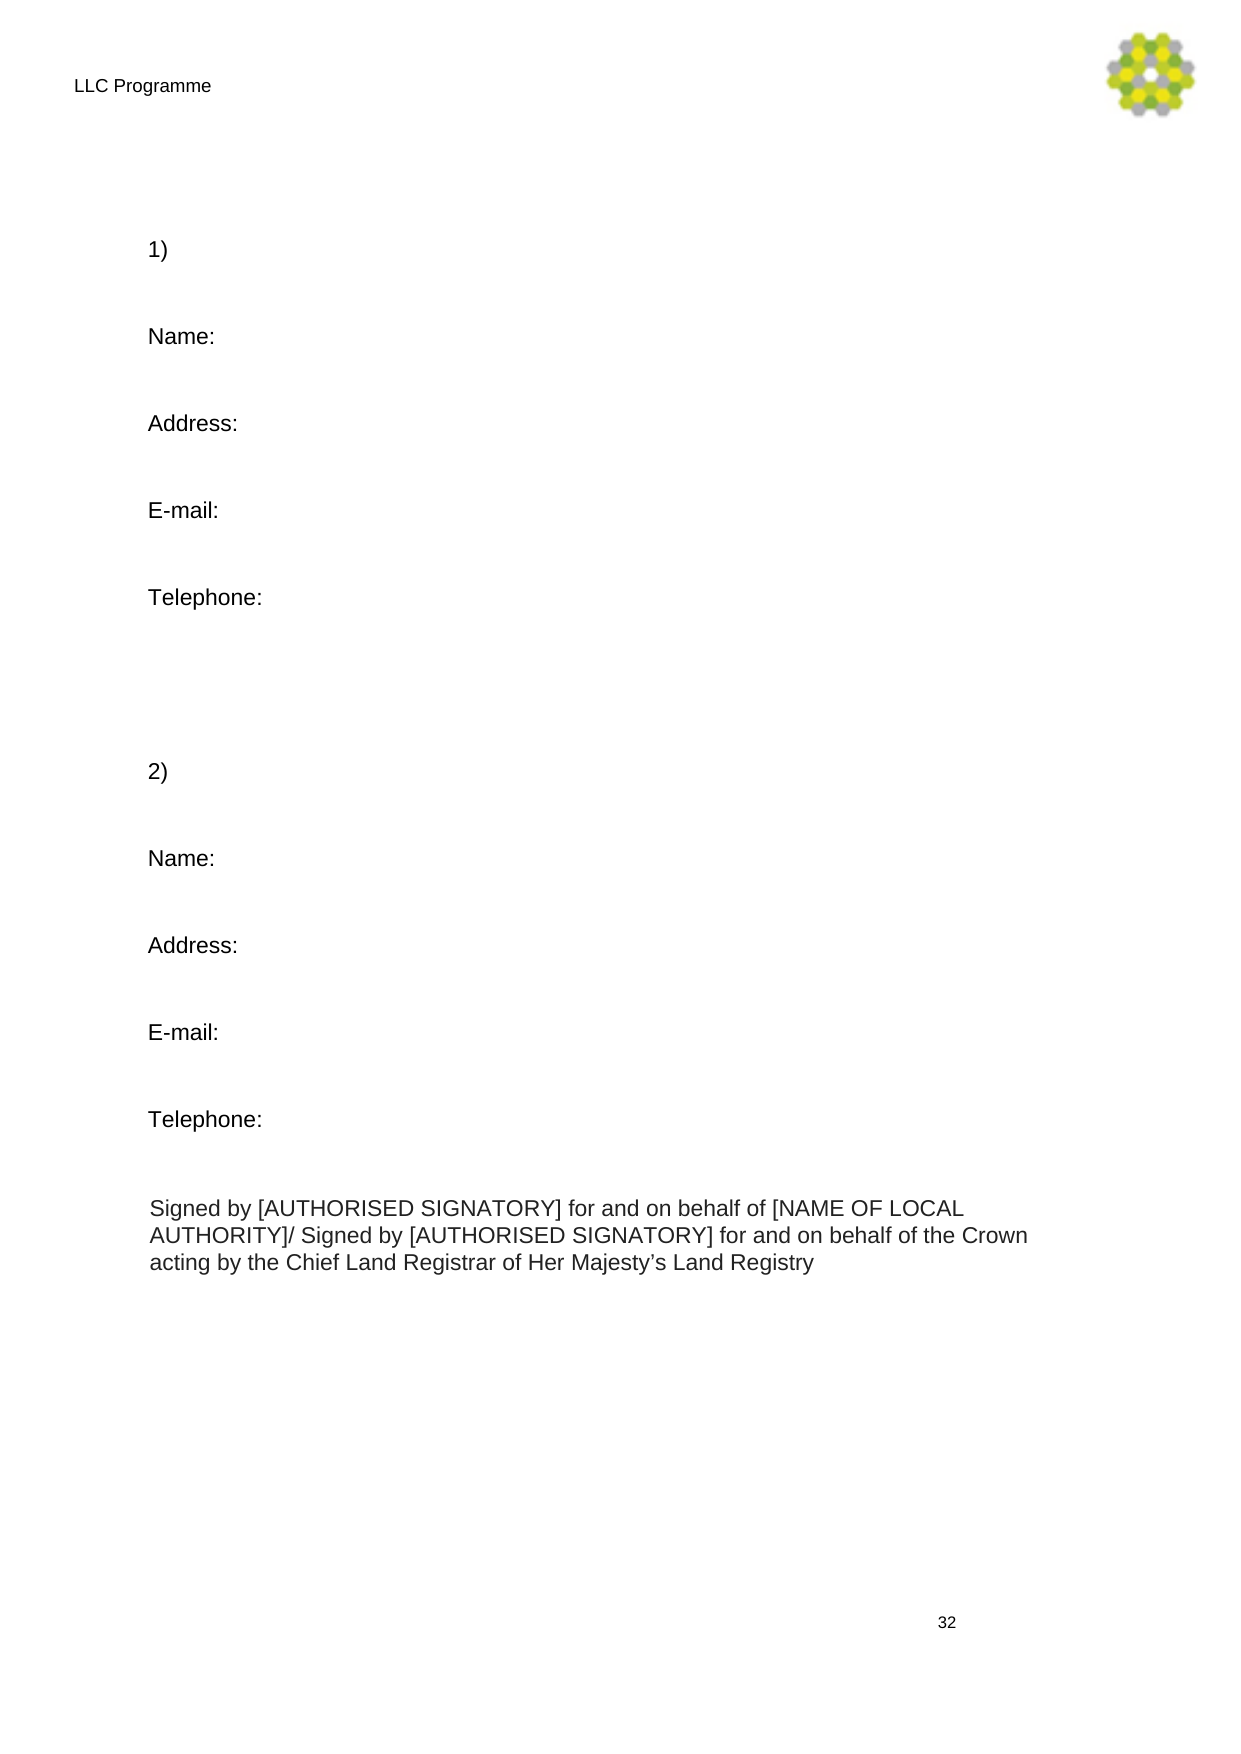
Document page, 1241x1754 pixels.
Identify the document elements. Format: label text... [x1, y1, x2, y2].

text Telephone: [148, 583, 1092, 610]
text 2) [148, 757, 1092, 784]
text 1) [148, 235, 1092, 262]
text E-mail: [148, 1018, 1092, 1046]
text Name: [148, 844, 1092, 871]
text E-mail: [148, 496, 1092, 523]
text Name: [148, 322, 1092, 349]
table_header [1078, 1163, 1092, 1601]
table_header [1066, 1163, 1078, 1601]
text Telephone: [148, 1106, 1092, 1133]
text Address: [148, 409, 1092, 436]
text Address: [148, 931, 1092, 958]
table_header Signed by [AUTHORISED SIGNATORY] for and on behalf of [NAME OF LOCAL AUTHORITY]/ Signed by [AUTHORISED SIGNATORY] for and on behalf of the Crown acting by the Chief Land Registrar of Her Majesty’s Land Registry [148, 1163, 1066, 1601]
